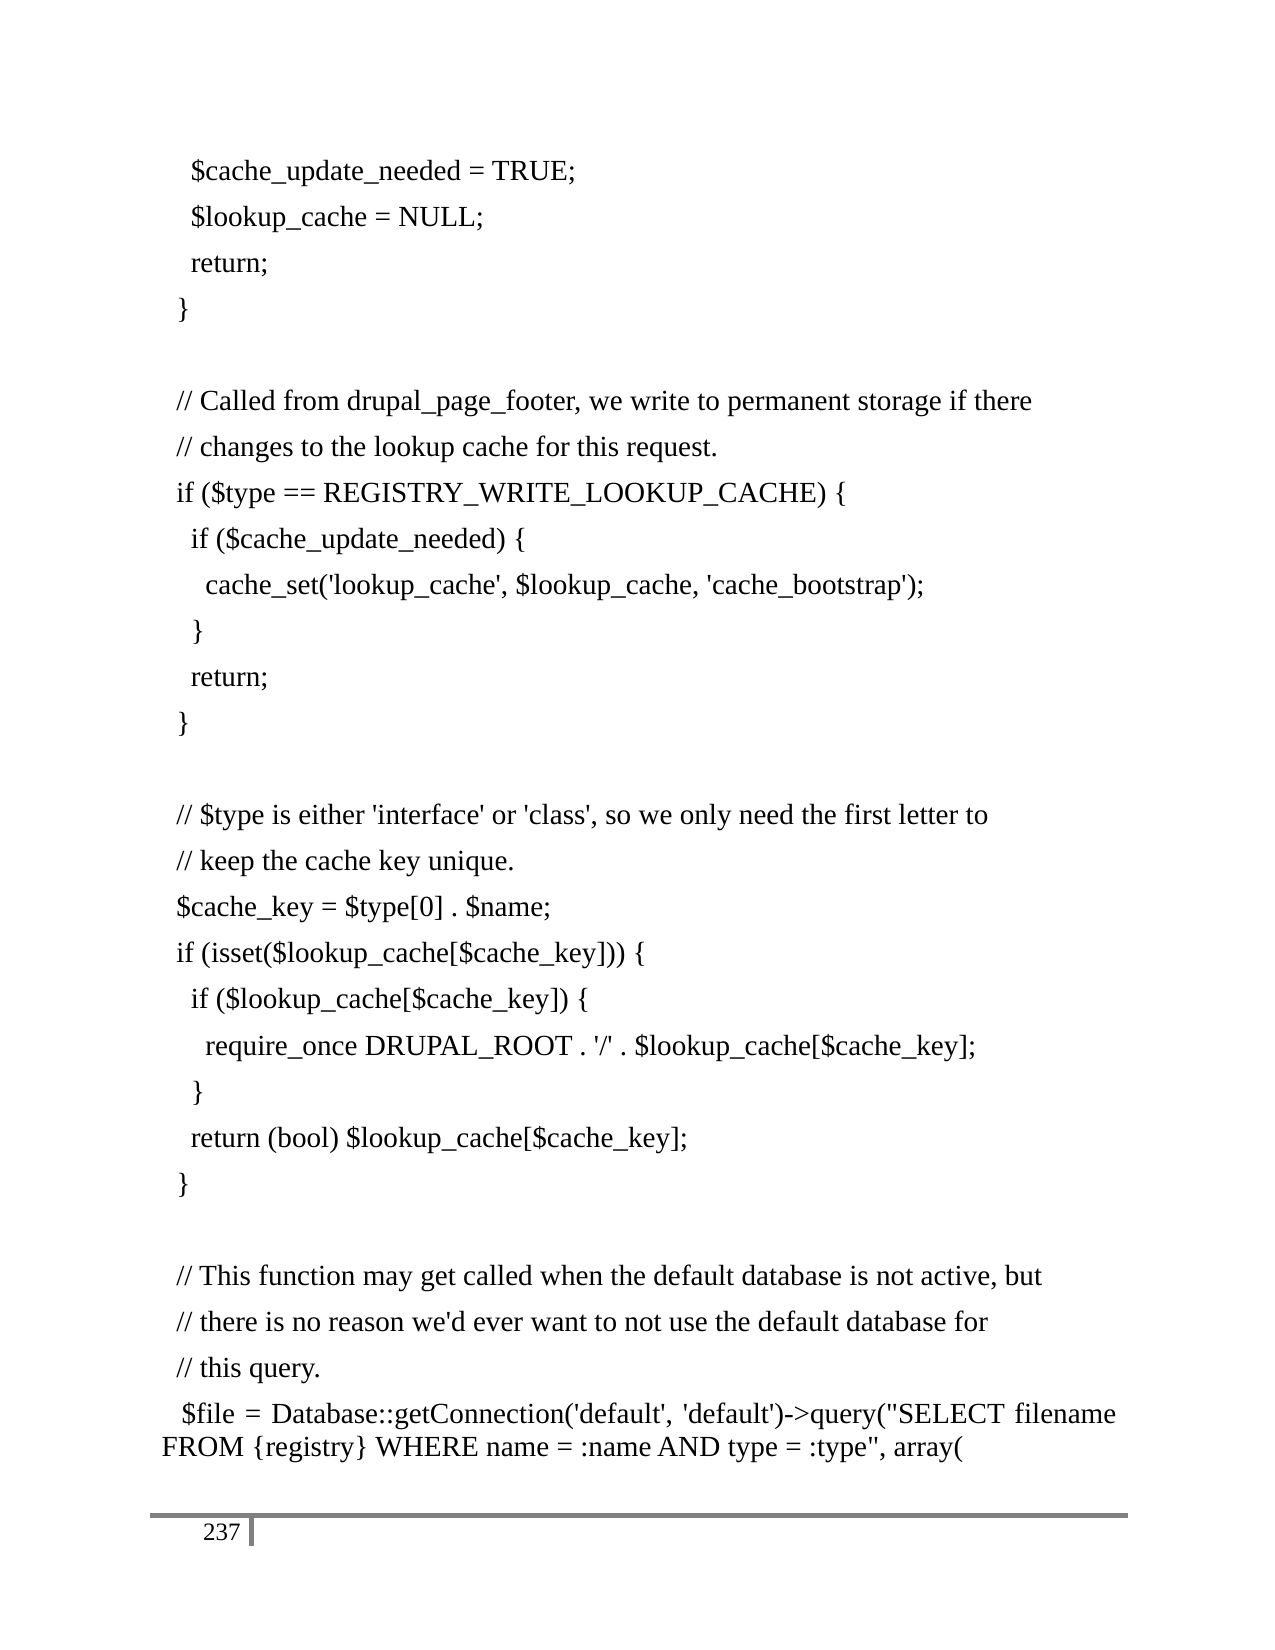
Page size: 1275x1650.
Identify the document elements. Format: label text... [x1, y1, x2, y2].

text $lookup_cache = NULL; [161, 199, 1117, 232]
text // Called from drupal_page_footer, we write to permanent storage if there [161, 383, 1117, 417]
text if ($cache_update_needed) { [161, 521, 1117, 555]
text } [161, 705, 1117, 739]
text if (isset($lookup_cache[$cache_key])) { [161, 936, 1117, 969]
text $file = Database::getConnection('default', 'default')->query("SELECT filename FROM {registry} WHERE name = :name AND type = :type", array( [161, 1396, 1117, 1463]
text $cache_update_needed = TRUE; [161, 153, 1117, 186]
text if ($type == REGISTRY_WRITE_LOOKUP_CACHE) { [161, 475, 1117, 509]
text // there is no reason we'd ever want to not use the default database for [161, 1304, 1117, 1337]
text } [161, 1166, 1117, 1199]
text return; [161, 659, 1117, 693]
text return; [161, 245, 1117, 278]
text // This function may get called when the default database is not active, but [161, 1258, 1117, 1291]
text } [161, 1074, 1117, 1107]
text require_once DRUPAL_ROOT . '/' . $lookup_cache[$cache_key]; [161, 1028, 1117, 1061]
text // keep the cache key unique. [161, 843, 1117, 877]
text } [161, 613, 1117, 647]
text return (bool) $lookup_cache[$cache_key]; [161, 1120, 1117, 1153]
text // $type is either 'interface' or 'class', so we only need the first letter to [161, 797, 1117, 831]
text } [161, 291, 1117, 324]
text cache_set('lookup_cache', $lookup_cache, 'cache_bootstrap'); [161, 567, 1117, 601]
text if ($lookup_cache[$cache_key]) { [161, 982, 1117, 1015]
text // this query. [161, 1350, 1117, 1383]
text $cache_key = $type[0] . $name; [161, 889, 1117, 923]
text // changes to the lookup cache for this request. [161, 429, 1117, 463]
